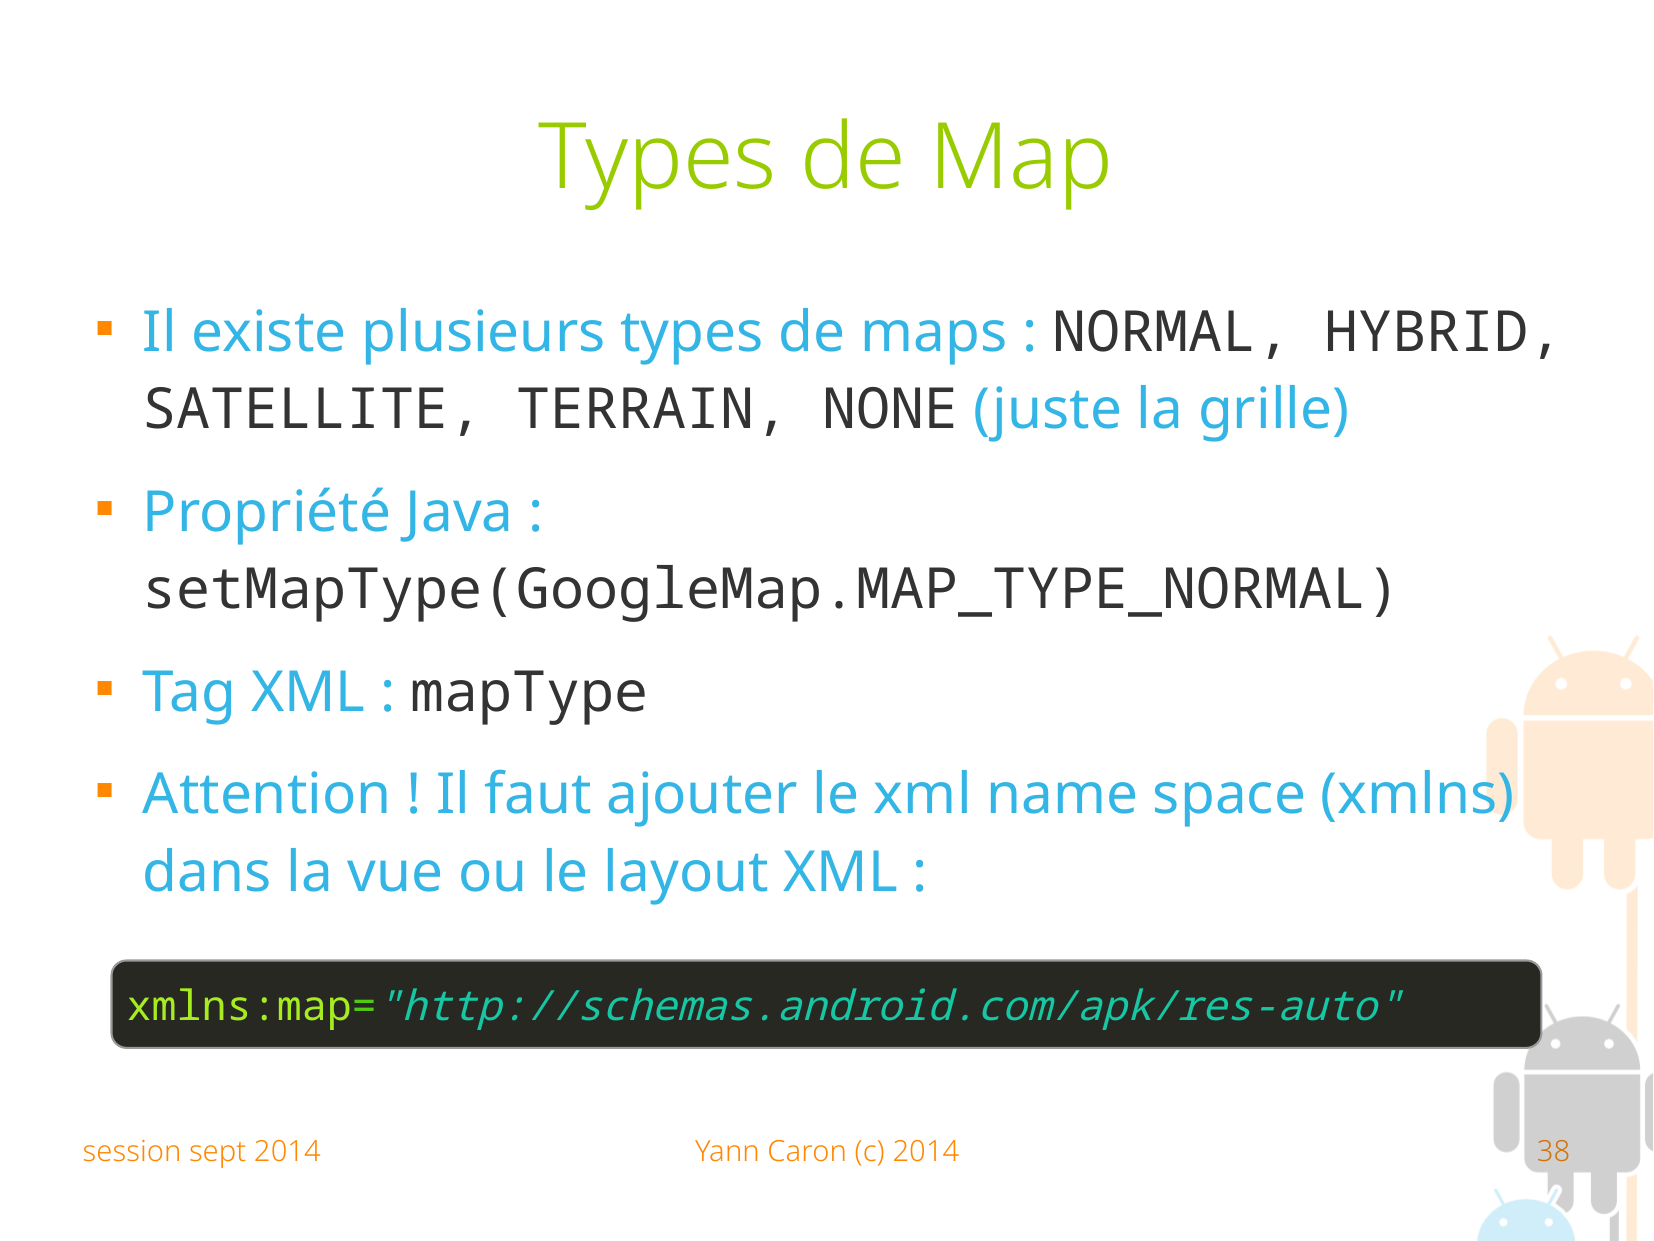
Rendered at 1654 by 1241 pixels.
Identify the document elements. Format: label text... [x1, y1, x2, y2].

title Types de Map [82, 49, 1571, 257]
text_box xmlns:map="http://schemas.android.com/apk/res-auto" [111, 960, 1542, 1048]
picture [240, 423, 1654, 1241]
list Il existe plusieurs types de maps : NORMAL, HYBRID, SATELLITE, TERRAIN, NONE (juste la grille) Propriété Java : setMapType(GoogleMap.MAP_TYPE_NORMAL) Tag XML : mapType Attention ! Il faut ajouter le xml name space (xmlns) dans la vue ou le layout XML : [82, 290, 1571, 976]
